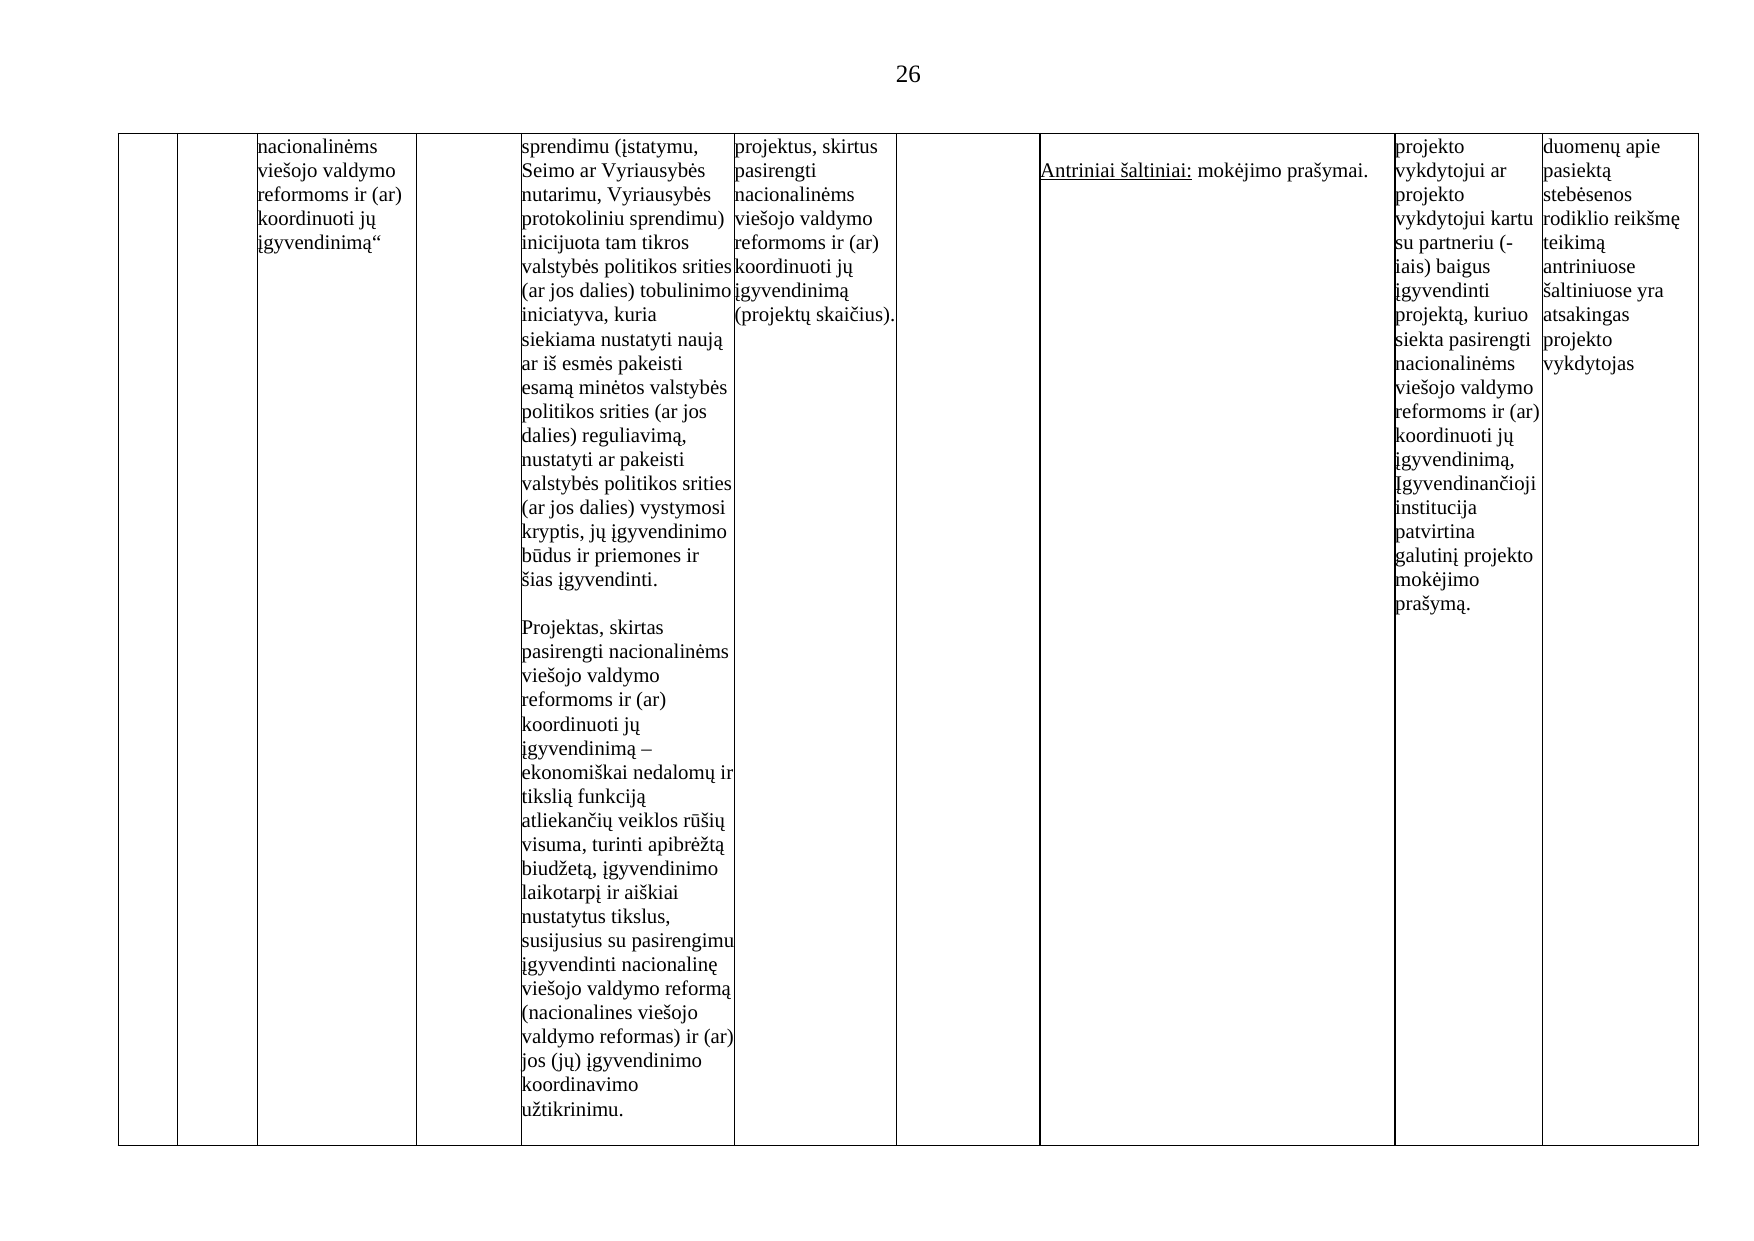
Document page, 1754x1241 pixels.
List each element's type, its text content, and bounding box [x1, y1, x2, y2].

table_cell Antriniai šaltiniai: mokėjimo prašymai. [1041, 134, 1394, 1144]
table_cell [178, 134, 257, 1144]
table_cell [417, 134, 521, 1144]
table_cell duomenų apie pasiektą stebėsenos rodiklio reikšmę teikimą antriniuose šaltiniuose yra atsakingas projekto vykdytojas [1543, 134, 1698, 1144]
table_cell projekto vykdytojui ar projekto vykdytojui kartu su partneriu (-iais) baigus įgyvendinti projektą, kuriuo siekta pasirengti nacionalinėms viešojo valdymo reformoms ir (ar) koordinuoti jų įgyvendinimą, Įgyvendinančioji institucija patvirtina galutinį projekto mokėjimo prašymą. [1396, 134, 1542, 1144]
table_cell [119, 134, 177, 1144]
table_cell sprendimu (įstatymu, Seimo ar Vyriausybės nutarimu, Vyriausybės protokoliniu sprendimu) inicijuota tam tikros valstybės politikos srities (ar jos dalies) tobulinimo iniciatyva, kuria siekiama nustatyti naują ar iš esmės pakeisti esamą minėtos valstybės politikos srities (ar jos dalies) reguliavimą, nustatyti ar pakeisti valstybės politikos srities (ar jos dalies) vystymosi kryptis, jų įgyvendinimo būdus ir priemones ir šias įgyvendinti. Projektas, skirtas pasirengti nacionalinėms viešojo valdymo reformoms ir (ar) koordinuoti jų įgyvendinimą – ekonomiškai nedalomų ir tikslią funkciją atliekančių veiklos rūšių visuma, turinti apibrėžtą biudžetą, įgyvendinimo laikotarpį ir aiškiai nustatytus tikslus, susijusius su pasirengimu įgyvendinti nacionalinę viešojo valdymo reformą (nacionalines viešojo valdymo reformas) ir (ar) jos (jų) įgyvendinimo koordinavimo užtikrinimu. [522, 134, 734, 1144]
table_cell projektus, skirtus pasirengti nacionalinėms viešojo valdymo reformoms ir (ar) koordinuoti jų įgyvendinimą (projektų skaičius). [735, 134, 896, 1144]
table_cell [897, 134, 1039, 1144]
table_cell nacionalinėms viešojo valdymo reformoms ir (ar) koordinuoti jų įgyvendinimą“ [258, 134, 416, 1144]
